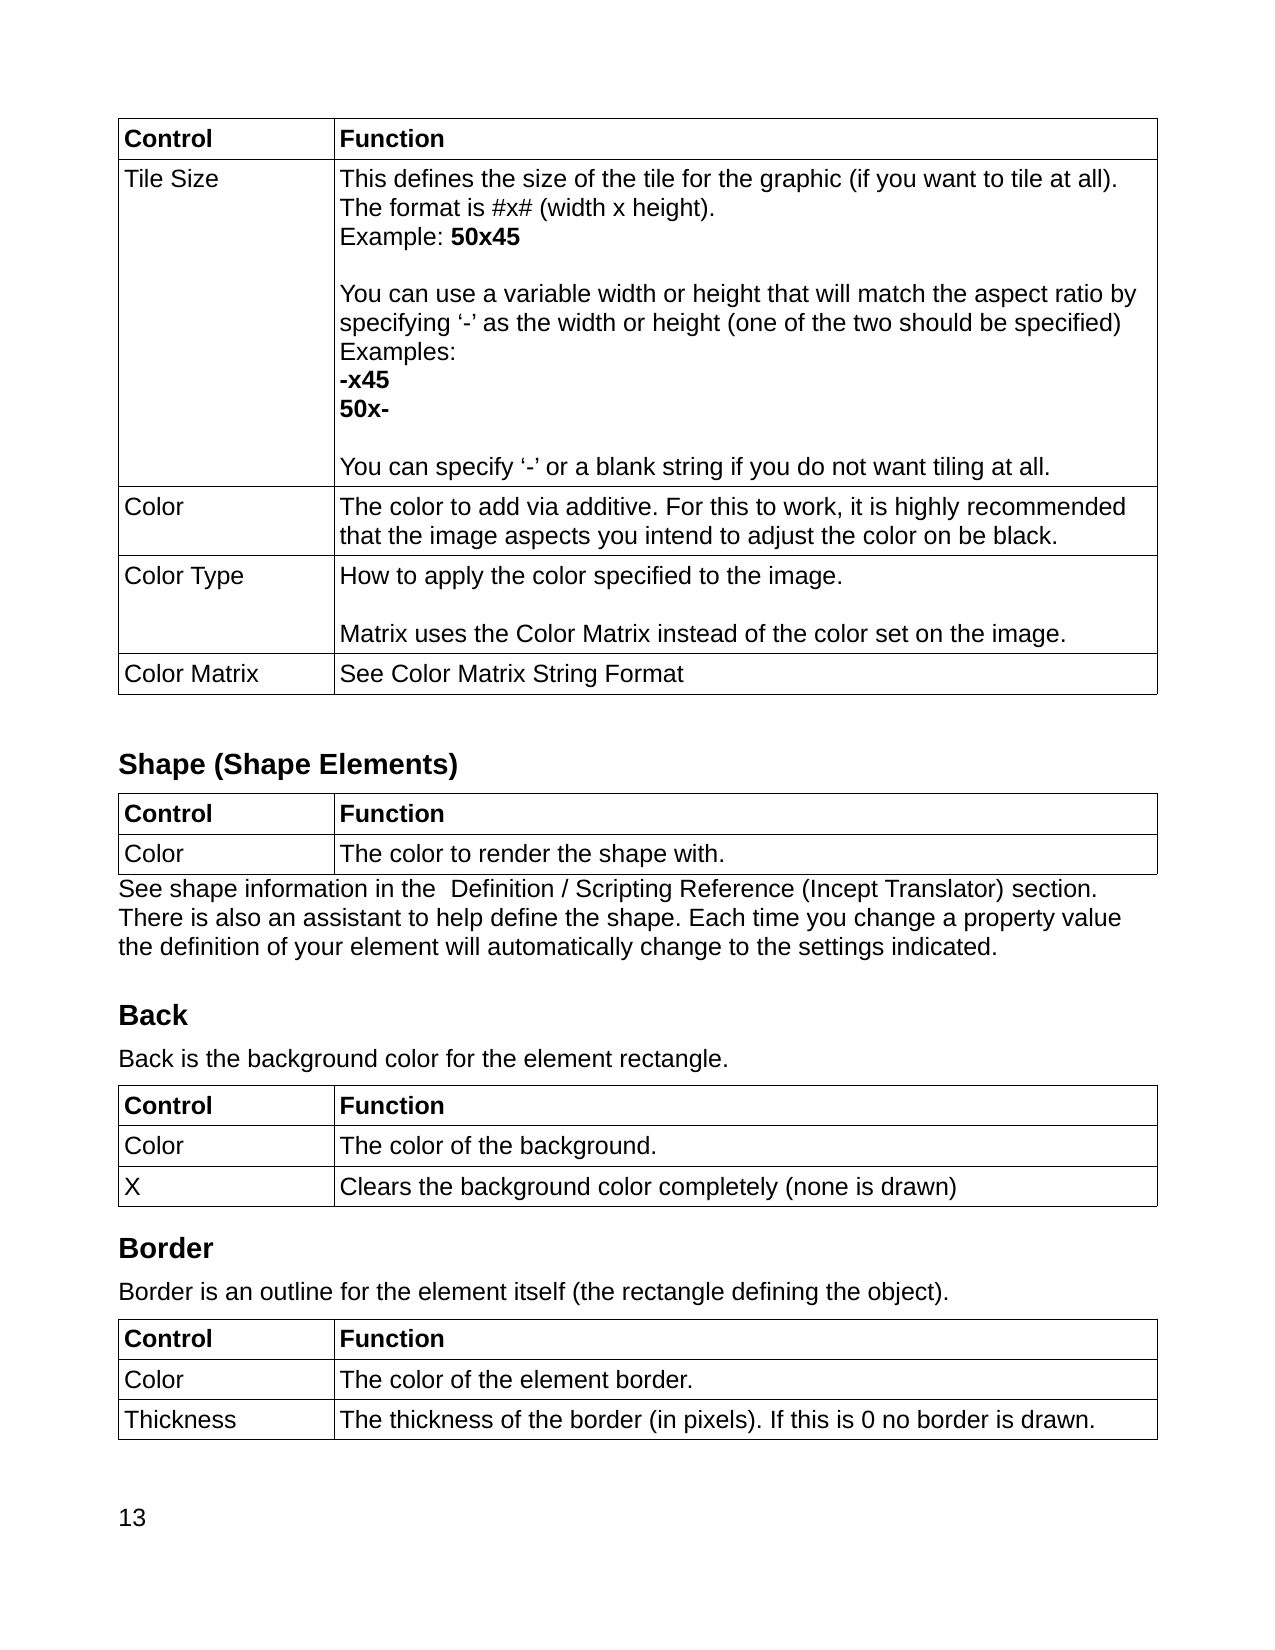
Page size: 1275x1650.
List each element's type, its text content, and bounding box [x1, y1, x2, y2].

table_cell Clears the background color completely (none is drawn) [335, 1167, 1157, 1206]
table_cell The color of the background. [335, 1126, 1157, 1166]
table_cell Color [119, 487, 334, 555]
table_cell Thickness [119, 1400, 334, 1439]
table_cell X [119, 1167, 334, 1206]
table_cell Color Type [119, 556, 334, 653]
table_cell The color of the element border. [335, 1360, 1157, 1399]
subtitle Shape (Shape Elements) [118, 747, 1157, 781]
table_header Control [119, 1320, 334, 1359]
table_header Control [119, 794, 334, 834]
table_cell This defines the size of the tile for the graphic (if you want to tile at all). The format is #x# (width x height). Example: 50x45 You can use a variable width or height that will match the aspect ratio by specifying ‘-’ as the width or height (one of the two should be specified) Examples: -x45 50x- You can specify ‘-’ or a blank string if you do not want tiling at all. [335, 160, 1157, 486]
table_header Control [119, 1086, 334, 1125]
table_header Function [335, 119, 1157, 158]
table_header Function [335, 794, 1157, 834]
table_header Control [119, 119, 334, 158]
subtitle Back [118, 998, 1157, 1031]
table_cell See Color Matrix String Format [335, 654, 1157, 693]
table_header Function [335, 1320, 1157, 1359]
text See shape information in the Definition / Scripting Reference (Incept Translator) section. There is also an assistant to help define the shape. Each time you change a property value the definition of your element will automatically change to the settings indicated. [118, 875, 1157, 960]
table_cell Color [119, 1360, 334, 1399]
table_cell The color to add via additive. For this to work, it is highly recommended that the image aspects you intend to adjust the color on be black. [335, 487, 1157, 555]
table_header Function [335, 1086, 1157, 1125]
table_cell Color [119, 1126, 334, 1166]
table_cell How to apply the color specified to the image. Matrix uses the Color Matrix instead of the color set on the image. [335, 556, 1157, 653]
text Border is an outline for the element itself (the rectangle defining the object). [118, 1277, 1157, 1306]
text Back is the background color for the element rectangle. [118, 1044, 1157, 1073]
table_cell Tile Size [119, 160, 334, 486]
table_cell The color to render the shape with. [335, 835, 1157, 874]
subtitle Border [118, 1231, 1157, 1265]
table_cell Color Matrix [119, 654, 334, 693]
table_cell Color [119, 835, 334, 874]
table_cell The thickness of the border (in pixels). If this is 0 no border is drawn. [335, 1400, 1157, 1439]
